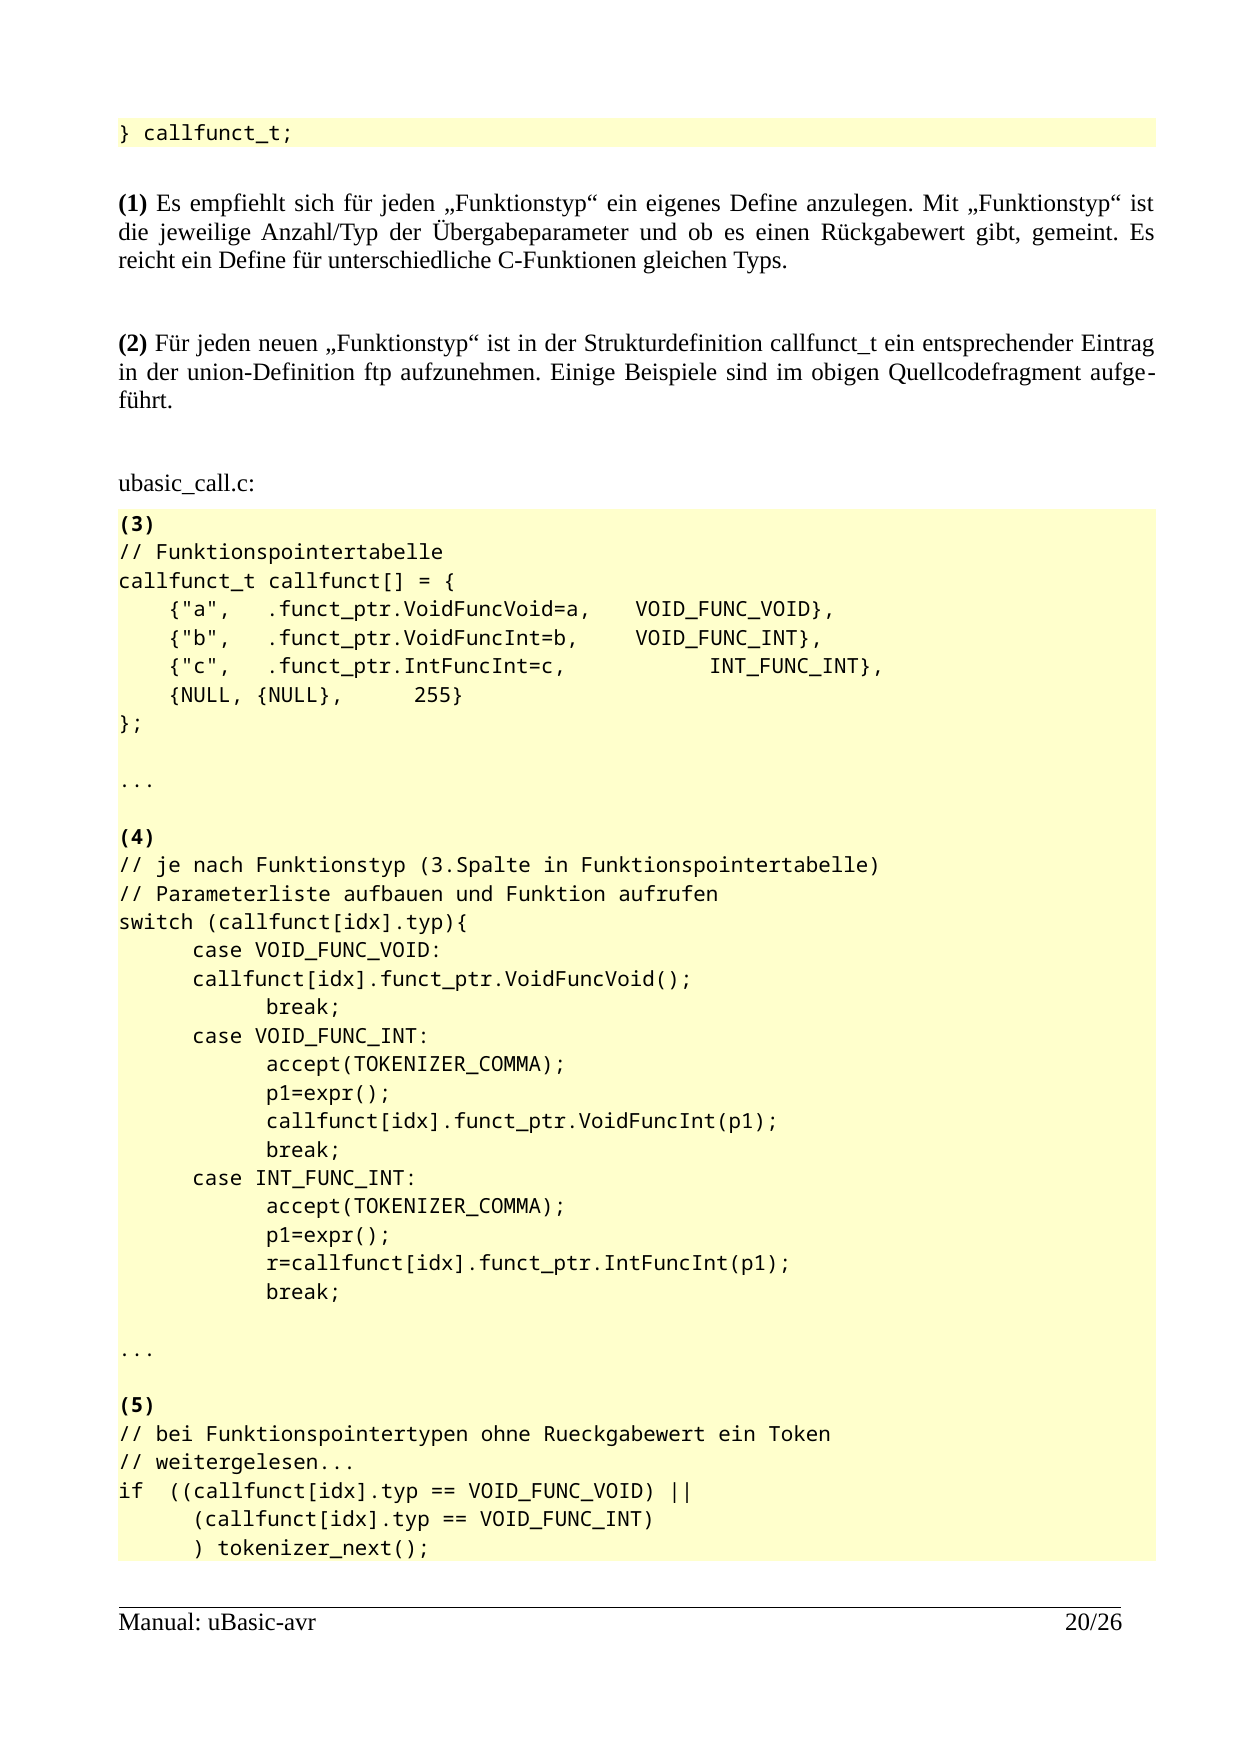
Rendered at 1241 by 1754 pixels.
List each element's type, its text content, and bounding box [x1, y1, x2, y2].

text (2) Für jeden neuen „Funktionstyp“ ist in der Strukturdefinition callfunct_t ein entsprechender Eintrag in der union-Definition ftp aufzunehmen. Einige Beispiele sind im obigen Quellcodefragment aufge­führt. [118, 328, 1156, 414]
text r=callfunct[idx].funct_ptr.IntFuncInt(p1); [118, 1248, 1156, 1277]
text case INT_FUNC_INT: [118, 1163, 1156, 1192]
text ... [118, 765, 1156, 793]
text break; [118, 1277, 1156, 1305]
text accept(TOKENIZER_COMMA); [118, 1049, 1156, 1078]
text // Parameterliste aufbauen und Funktion aufrufen [118, 879, 1156, 907]
text // bei Funktionspointertypen ohne Rueckgabewert ein Token [118, 1419, 1156, 1447]
text (1) Es empfiehlt sich für jeden „Funktionstyp“ ein eigenes Define anzulegen. Mit „Funktionstyp“ ist die jeweilige Anzahl/Typ der Übergabeparameter und ob es einen Rückgabewert gibt, gemeint. Es reicht ein Define für unterschiedliche C-Funktionen gleichen Typs. [118, 188, 1156, 274]
text {NULL, {NULL}, 255} [118, 680, 1156, 708]
text // Funktionspointertabelle [118, 537, 1156, 566]
text if ((callfunct[idx].typ == VOID_FUNC_VOID) || [118, 1476, 1156, 1504]
text switch (callfunct[idx].typ){ [118, 907, 1156, 936]
text p1=expr(); [118, 1220, 1156, 1248]
text (callfunct[idx].typ == VOID_FUNC_INT) [118, 1504, 1156, 1533]
text accept(TOKENIZER_COMMA); [118, 1192, 1156, 1220]
text (3) [118, 509, 1156, 537]
text ubasic_call.c: [118, 468, 1156, 497]
text {"b", .funct_ptr.VoidFuncInt=b, VOID_FUNC_INT}, [118, 623, 1156, 651]
text }; [118, 708, 1156, 737]
text (4) [118, 822, 1156, 850]
text ... [118, 1334, 1156, 1362]
text p1=expr(); [118, 1078, 1156, 1106]
text // weitergelesen... [118, 1447, 1156, 1476]
text break; [118, 992, 1156, 1021]
text {"a", .funct_ptr.VoidFuncVoid=a, VOID_FUNC_VOID}, [118, 594, 1156, 623]
text ) tokenizer_next(); [118, 1533, 1156, 1561]
text callfunct[idx].funct_ptr.VoidFuncInt(p1); [118, 1106, 1156, 1135]
text case VOID_FUNC_VOID: callfunct[idx].funct_ptr.VoidFuncVoid(); [118, 936, 1156, 992]
text // je nach Funktionstyp (3.Spalte in Funktionspointertabelle) [118, 850, 1156, 879]
text {"c", .funct_ptr.IntFuncInt=c, INT_FUNC_INT}, [118, 651, 1156, 680]
text } callfunct_t; [118, 118, 1156, 147]
text case VOID_FUNC_INT: [118, 1021, 1156, 1049]
text callfunct_t callfunct[] = { [118, 566, 1156, 594]
text (5) [118, 1391, 1156, 1419]
text break; [118, 1135, 1156, 1163]
